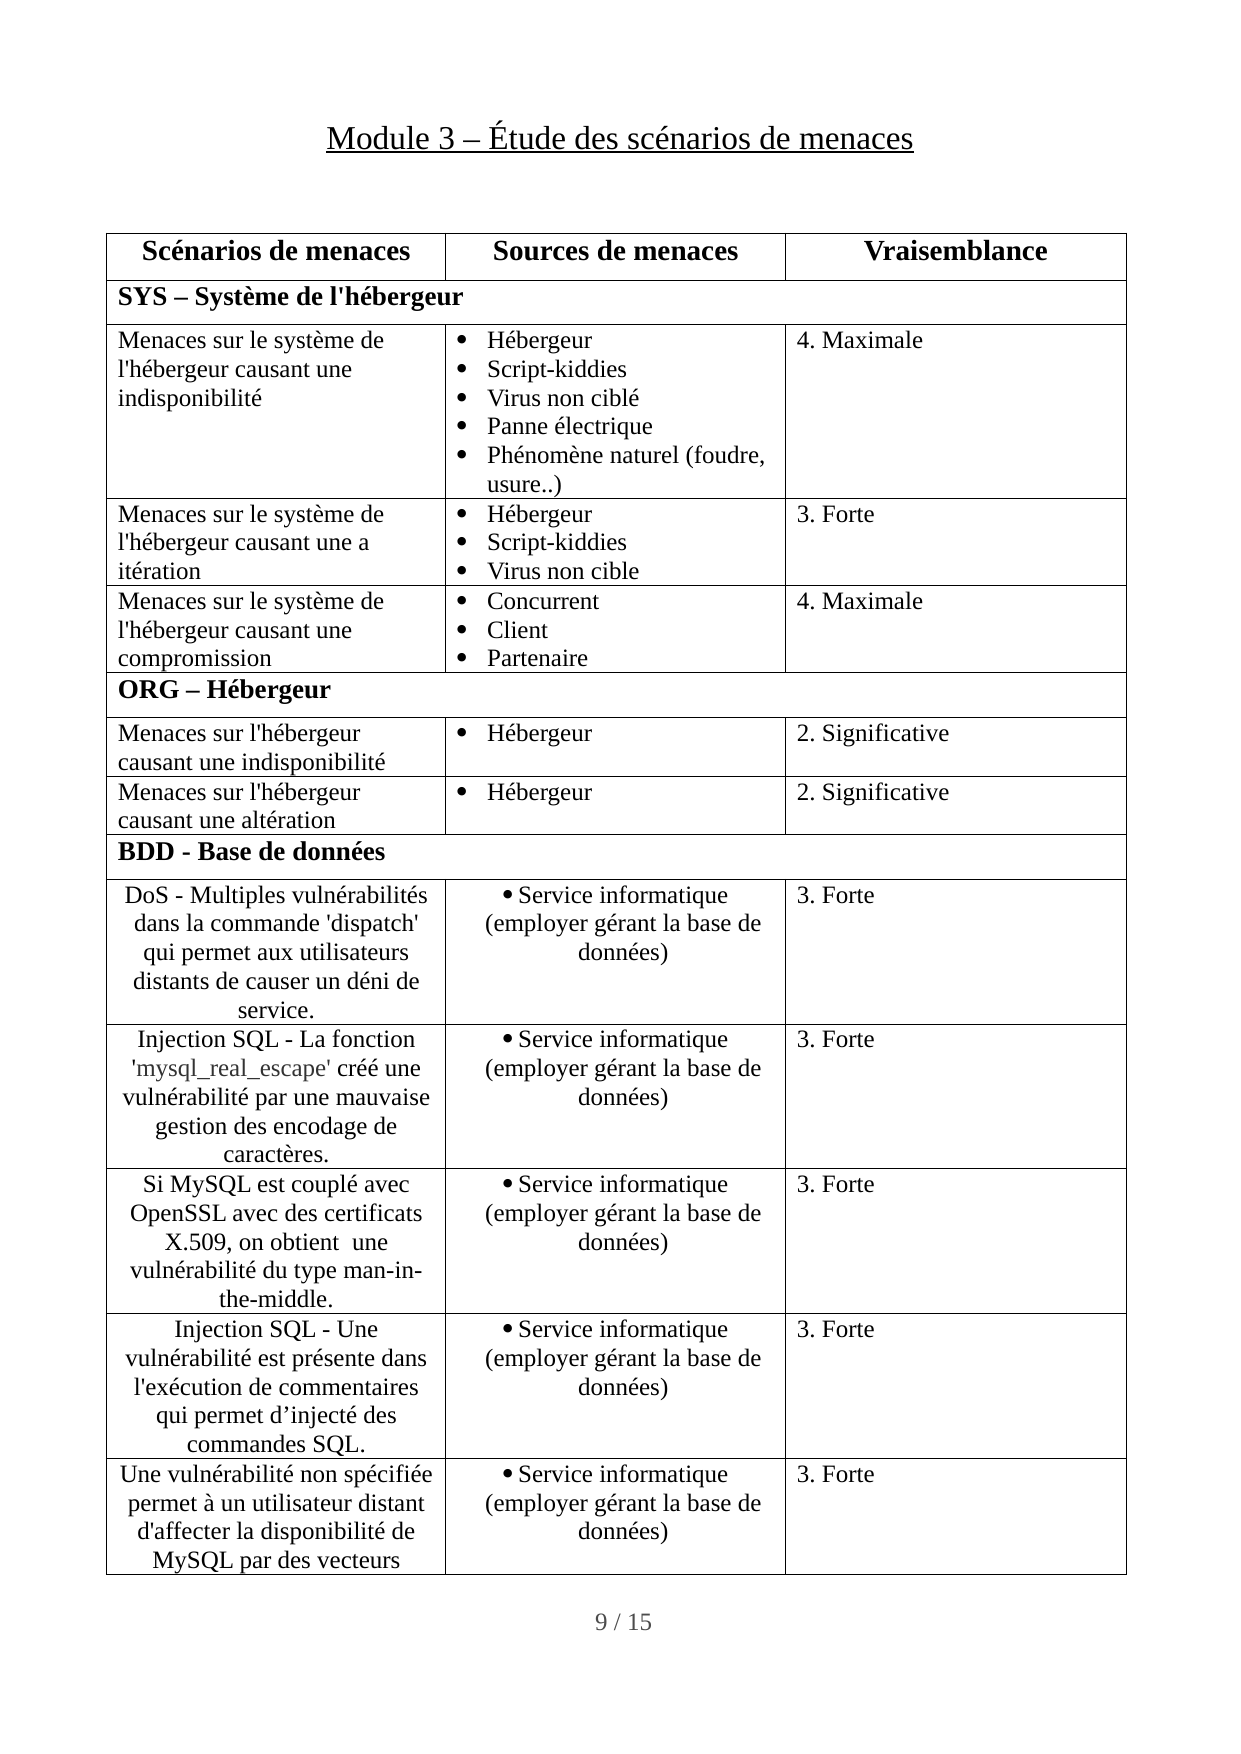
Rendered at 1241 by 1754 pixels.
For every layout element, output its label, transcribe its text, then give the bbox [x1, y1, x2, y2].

table_cell 4. Maximale [786, 325, 1126, 498]
table_cell Menaces sur le système de l'hébergeur causant une a itération [107, 499, 445, 585]
table_cell Menaces sur l'hébergeur causant une indisponibilité [107, 718, 445, 776]
table_header Sources de menaces [446, 234, 785, 279]
table_cell Injection SQL - La fonction 'mysql_real_escape' créé une vulnérabilité par une mauvaise gestion des encodage de caractères. [107, 1025, 445, 1168]
table_header Vraisemblance [786, 234, 1126, 279]
table_cell Menaces sur le système de l'hébergeur causant une indisponibilité [107, 325, 445, 498]
table_cell Une vulnérabilité non spécifiée permet à un utilisateur distant d'affecter la disponibilité de MySQL par des vecteurs [107, 1459, 445, 1574]
table_cell 3. Forte [786, 499, 1126, 585]
table_cell SYS – Système de l'hébergeur [107, 281, 1126, 324]
table_cell Hébergeur [446, 777, 785, 834]
table_cell 3. Forte [786, 1459, 1126, 1574]
table_cell Hébergeur [446, 718, 785, 776]
table_cell 3. Forte [786, 1314, 1126, 1458]
table_cell Si MySQL est couplé avec OpenSSL avec des certificats X.509, on obtient une vulnérabilité du type man-in-the-middle. [107, 1169, 445, 1313]
table_header Scénarios de menaces [107, 234, 445, 279]
table_cell BDD - Base de données [107, 835, 1126, 879]
table_cell Service informatique (employer gérant la base de données) [446, 1459, 785, 1574]
table_cell 3. Forte [786, 1025, 1126, 1168]
table_cell Service informatique (employer gérant la base de données) [446, 880, 785, 1023]
table_cell Hébergeur Script-kiddies Virus non cible [446, 499, 785, 585]
table_cell Service informatique (employer gérant la base de données) [446, 1314, 785, 1458]
text Module 3 – Étude des scénarios de menaces [118, 118, 1122, 156]
table_cell Hébergeur Script-kiddies Virus non ciblé Panne électrique Phénomène naturel (foudre, usure..) [446, 325, 785, 498]
table_cell 2. Significative [786, 718, 1126, 776]
table_cell DoS - Multiples vulnérabilités dans la commande 'dispatch' qui permet aux utilisateurs distants de causer un déni de service. [107, 880, 445, 1023]
table_cell 2. Significative [786, 777, 1126, 834]
table_cell Service informatique (employer gérant la base de données) [446, 1169, 785, 1313]
table_cell ORG – Hébergeur [107, 673, 1126, 717]
table_cell 3. Forte [786, 880, 1126, 1023]
table_cell Concurrent Client Partenaire [446, 586, 785, 672]
table_cell Injection SQL - Une vulnérabilité est présente dans l'exécution de commentaires qui permet d’injecté des commandes SQL. [107, 1314, 445, 1458]
table_cell Menaces sur le système de l'hébergeur causant une compromission [107, 586, 445, 672]
table_cell Menaces sur l'hébergeur causant une altération [107, 777, 445, 834]
table_cell Service informatique (employer gérant la base de données) [446, 1025, 785, 1168]
table_cell 4. Maximale [786, 586, 1126, 672]
table_cell 3. Forte [786, 1169, 1126, 1313]
